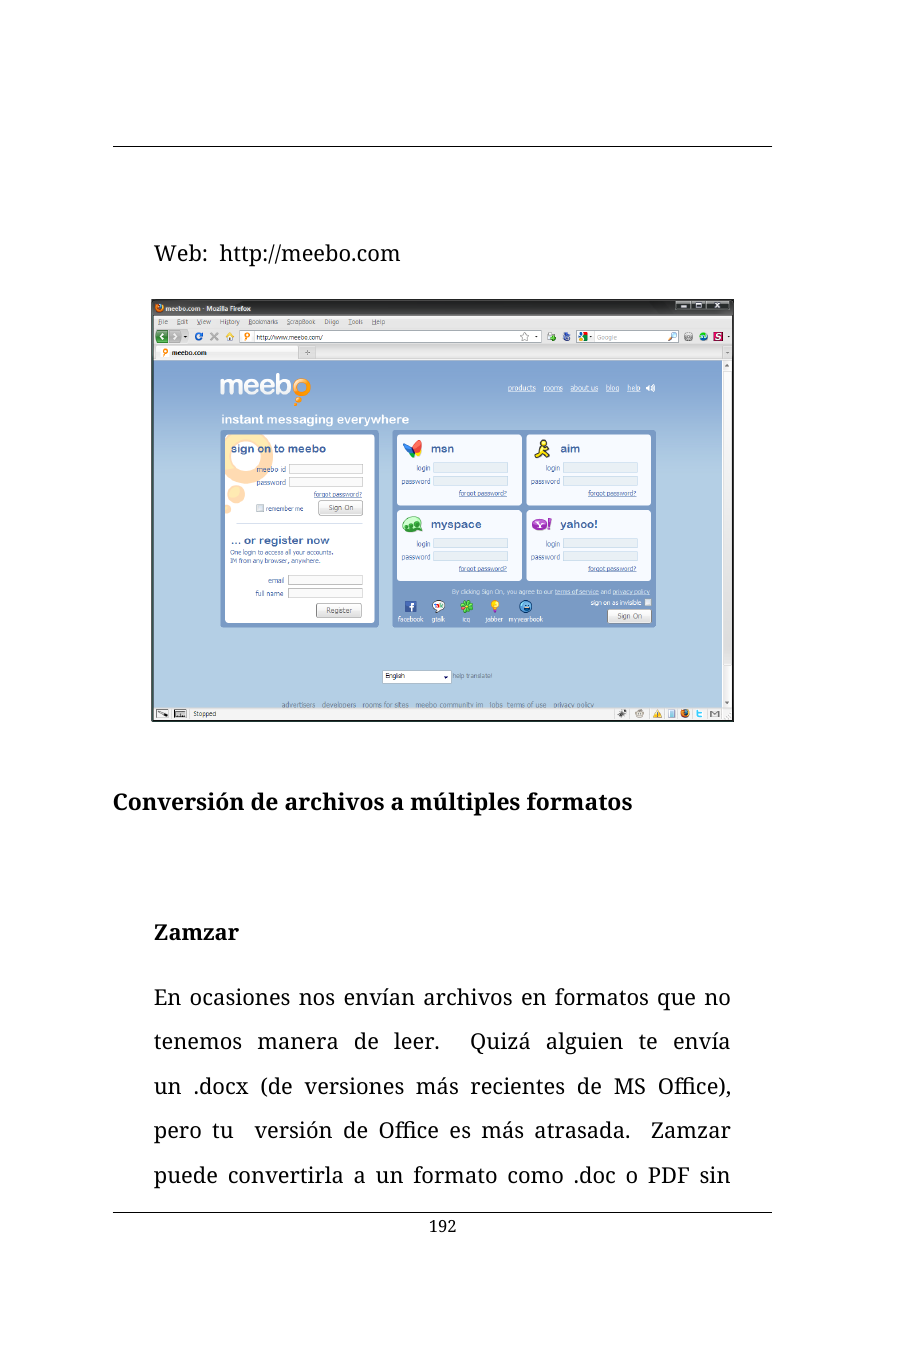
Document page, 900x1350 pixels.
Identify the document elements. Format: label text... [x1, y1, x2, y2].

subtitle Conversión de archivos a múltiples formatos [112, 785, 772, 817]
table_cell [139, 294, 747, 769]
table_header Zamzar En ocasiones nos envían archivos en formatos que no tenemos manera de leer. Quizá alguien te envía un .docx (de versiones más recientes de MS Office), pero tu versión de Office es más atrasada. Zamzar puede convertirla a un formato como .doc o PDF sin [139, 893, 747, 1205]
table_header Web: http://meebo.com [139, 150, 747, 293]
picture [151, 299, 734, 722]
